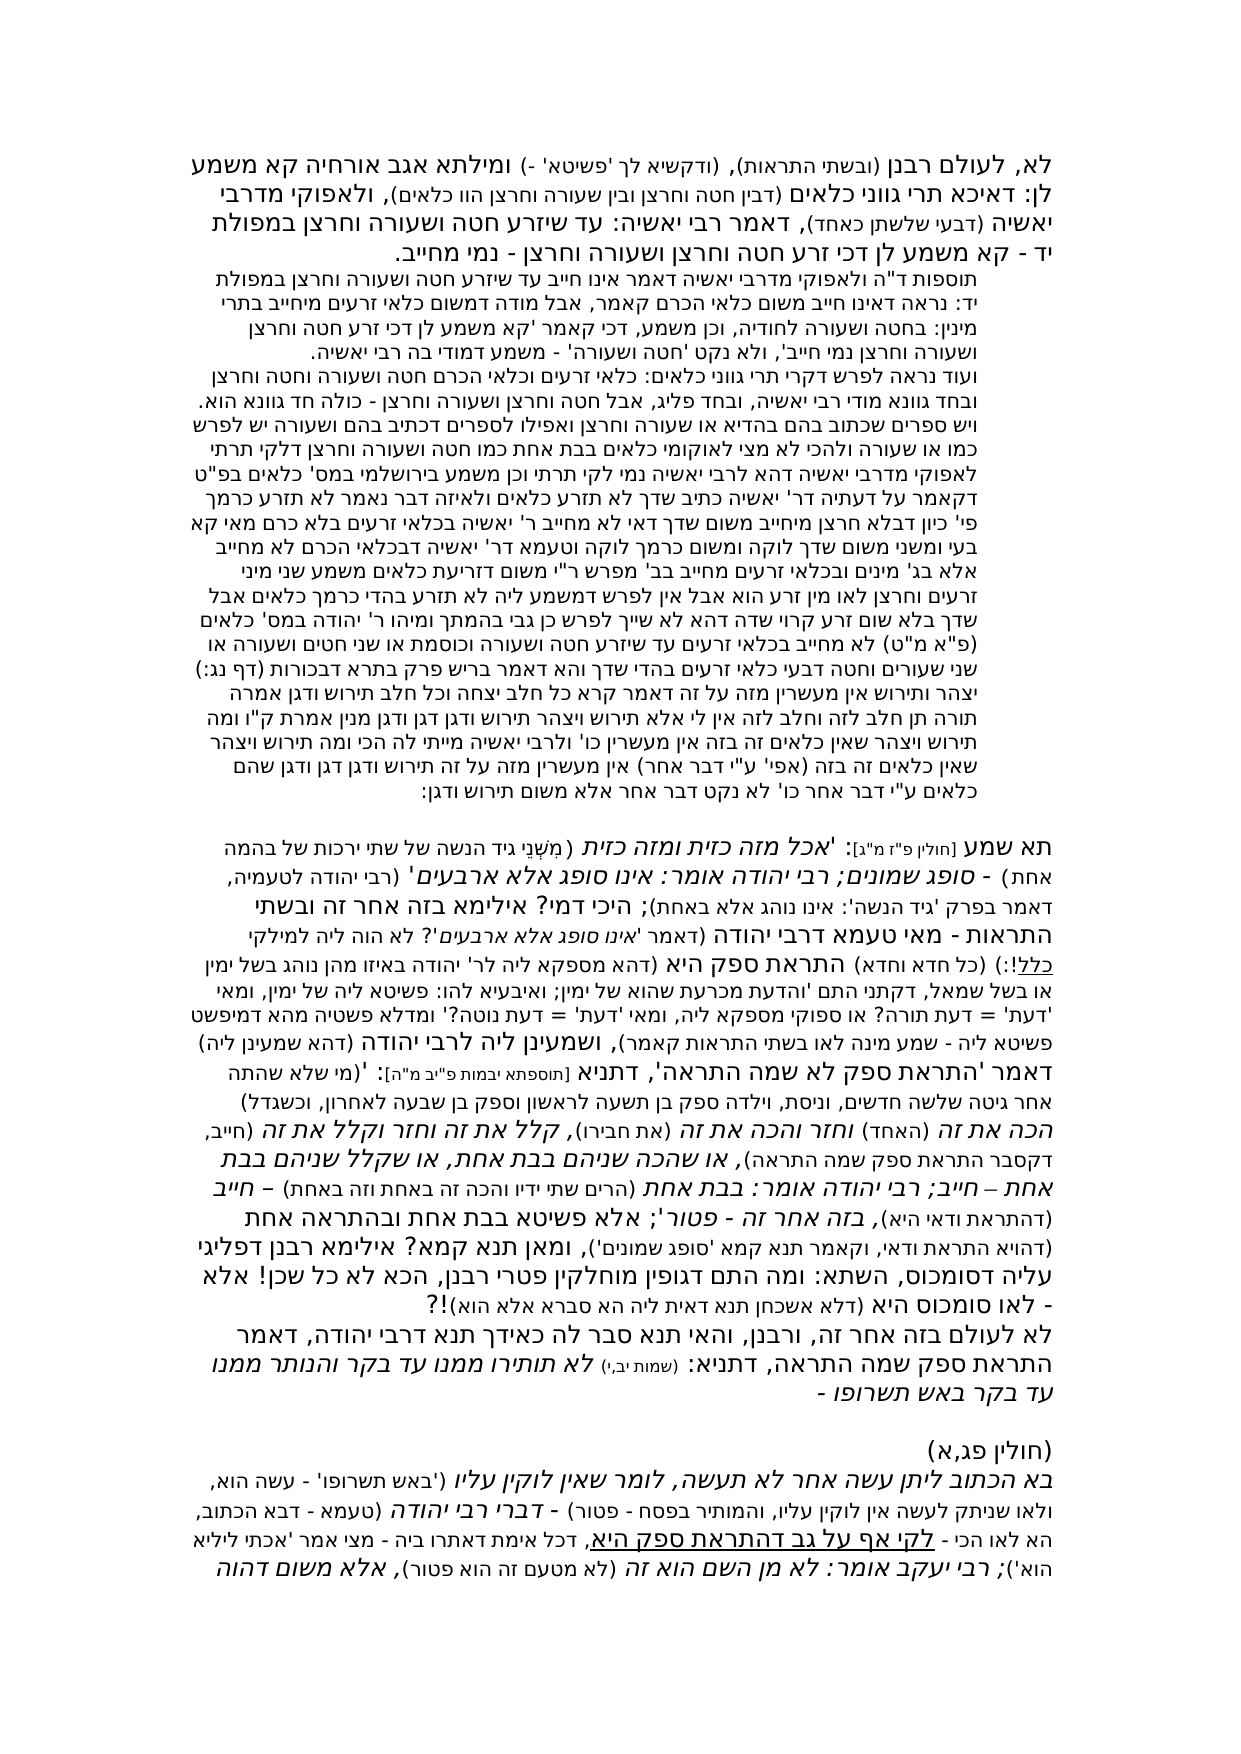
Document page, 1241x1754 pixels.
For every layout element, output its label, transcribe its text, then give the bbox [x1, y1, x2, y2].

text ויש ספרים שכתוב בהם בהדיא או שעורה וחרצן ואפילו לספרים דכתיב בהם ושעורה יש לפרש כמו או שעורה ולהכי לא מצי לאוקומי כלאים בבת אחת כמו חטה ושעורה וחרצן דלקי תרתי לאפוקי מדרבי יאשיה דהא לרבי יאשיה נמי לקי תרתי וכן משמע בירושלמי במס' כלאים בפ"ט דקאמר על דעתיה דר' יאשיה כתיב שדך לא תזרע כלאים ולאיזה דבר נאמר לא תזרע כרמך פי' כיון דבלא חרצן מיחייב משום שדך דאי לא מחייב ר' יאשיה בכלאי זרעים בלא כרם מאי קא בעי ומשני משום שדך לוקה ומשום כרמך לוקה וטעמא דר' יאשיה דבכלאי הכרם לא מחייב אלא בג' מינים ובכלאי זרעים מחייב בב' מפרש ר"י משום דזריעת כלאים משמע שני מיני זרעים וחרצן לאו מין זרע הוא אבל אין לפרש דמשמע ליה לא תזרע בהדי כרמך כלאים אבל שדך בלא שום זרע קרוי שדה דהא לא שייך לפרש כן גבי בהמתך ומיהו ר' יהודה במס' כלאים (פ"א מ"ט) לא מחייב בכלאי זרעים עד שיזרע חטה ושעורה וכוסמת או שני חטים ושעורה או שני שעורים וחטה דבעי כלאי זרעים בהדי שדך והא דאמר בריש פרק בתרא דבכורות (דף נג:) יצהר ותירוש אין מעשרין מזה על זה דאמר קרא כל חלב יצחה וכל חלב תירוש ודגן אמרה תורה תן חלב לזה וחלב לזה אין לי אלא תירוש ויצהר תירוש ודגן דגן ודגן מנין אמרת ק"ו ומה תירוש ויצהר שאין כלאים זה בזה אין מעשרין כו' ולרבי יאשיה מייתי לה הכי ומה תירוש ויצהר שאין כלאים זה בזה (אפי' ע"י דבר אחר) אין מעשרין מזה על זה תירוש ודגן דגן ודגן שהם כלאים ע"י דבר אחר כו' לא נקט דבר אחר אלא משום תירוש ודגן: [187, 413, 978, 803]
text (חולין פג,א) [187, 1436, 1053, 1466]
text לא לעולם בזה אחר זה, ורבנן, והאי תנא סבר לה כאידך תנא דרבי יהודה, דאמר התראת ספק שמה התראה, דתניא: (שמות יב,י) לא תותירו ממנו עד בקר והנותר ממנו עד בקר באש תשרופו - [187, 1320, 1053, 1408]
text תוספות ד"ה ולאפוקי מדרבי יאשיה דאמר אינו חייב עד שיזרע חטה ושעורה וחרצן במפולת יד: נראה דאינו חייב משום כלאי הכרם קאמר, אבל מודה דמשום כלאי זרעים מיחייב בתרי מינין: בחטה ושעורה לחודיה, וכן משמע, דכי קאמר 'קא משמע לן דכי זרע חטה וחרצן ושעורה וחרצן נמי חייב', ולא נקט 'חטה ושעורה' - משמע דמודי בה רבי יאשיה. [187, 267, 978, 364]
text תא שמע [חולין פ"ז מ"ג]: 'אכל מזה כזית ומזה כזית (מִשְּׁנֵי גיד הנשה של שתי ירכות של בהמה אחת) - סופג שמונים; רבי יהודה אומר: אינו סופג אלא ארבעים' (רבי יהודה לטעמיה, דאמר בפרק 'גיד הנשה': אינו נוהג אלא באחת); היכי דמי? אילימא בזה אחר זה ובשתי התראות - מאי טעמא דרבי יהודה (דאמר 'אינו סופג אלא ארבעים'? לא הוה ליה למילקי כלל!:) (כל חדא וחדא) התראת ספק היא (דהא מספקא ליה לר' יהודה באיזו מהן נוהג בשל ימין או בשל שמאל, דקתני התם 'והדעת מכרעת שהוא של ימין; ואיבעיא להו: פשיטא ליה של ימין, ומאי 'דעת' = דעת תורה? או ספוקי מספקא ליה, ומאי 'דעת' = דעת נוטה?' ומדלא פשטיה מהא דמיפשט פשיטא ליה - שמע מינה לאו בשתי התראות קאמר), ושמעינן ליה לרבי יהודה (דהא שמעינן ליה) דאמר 'התראת ספק לא שמה התראה', דתניא [תוספתא יבמות פ"יב מ"ה]: '(מי שלא שהתה אחר גיטה שלשה חדשים, וניסת, וילדה ספק בן תשעה לראשון וספק בן שבעה לאחרון, וכשגדל) הכה את זה (האחד) וחזר והכה את זה (את חבירו), קלל את זה וחזר וקלל את זה (חייב, דקסבר התראת ספק שמה התראה), או שהכה שניהם בבת אחת, או שקלל שניהם בבת אחת – חייב; רבי יהודה אומר: בבת אחת (הרים שתי ידיו והכה זה באחת וזה באחת) – חייב (דהתראת ודאי היא), בזה אחר זה - פטור'; אלא פשיטא בבת אחת ובהתראה אחת (דהויא התראת ודאי, וקאמר תנא קמא 'סופג שמונים'), ומאן תנא קמא? אילימא רבנן דפליגי עליה דסומכוס, השתא: ומה התם דגופין מוחלקין פטרי רבנן, הכא לא כל שכן! אלא - לאו סומכוס היא (דלא אשכחן תנא דאית ליה הא סברא אלא הוא)!? [187, 832, 1053, 1320]
text לא, לעולם רבנן (ובשתי התראות), (ודקשיא לך 'פשיטא' -) ומילתא אגב אורחיה קא משמע לן: דאיכא תרי גווני כלאים (דבין חטה וחרצן ובין שעורה וחרצן הוו כלאים), ולאפוקי מדרבי יאשיה (דבעי שלשתן כאחד), דאמר רבי יאשיה: עד שיזרע חטה ושעורה וחרצן במפולת יד - קא משמע לן דכי זרע חטה וחרצן ושעורה וחרצן - נמי מחייב. [187, 150, 1053, 267]
text בא הכתוב ליתן עשה אחר לא תעשה, לומר שאין לוקין עליו ('באש תשרופו' - עשה הוא, ולאו שניתק לעשה אין לוקין עליו, והמותיר בפסח - פטור) - דברי רבי יהודה (טעמא - דבא הכתוב, הא לאו הכי - לקי אף על גב דהתראת ספק היא, דכל אימת דאתרו ביה - מצי אמר 'אכתי ליליא הוא'); רבי יעקב אומר: לא מן השם הוא זה (לא מטעם זה הוא פטור), אלא משום דהוה [187, 1466, 1053, 1582]
text ועוד נראה לפרש דקרי תרי גווני כלאים: כלאי זרעים וכלאי הכרם חטה ושעורה וחטה וחרצן ובחד גוונא מודי רבי יאשיה, ובחד פליג, אבל חטה וחרצן ושעורה וחרצן - כולה חד גוונא הוא. [187, 364, 978, 413]
